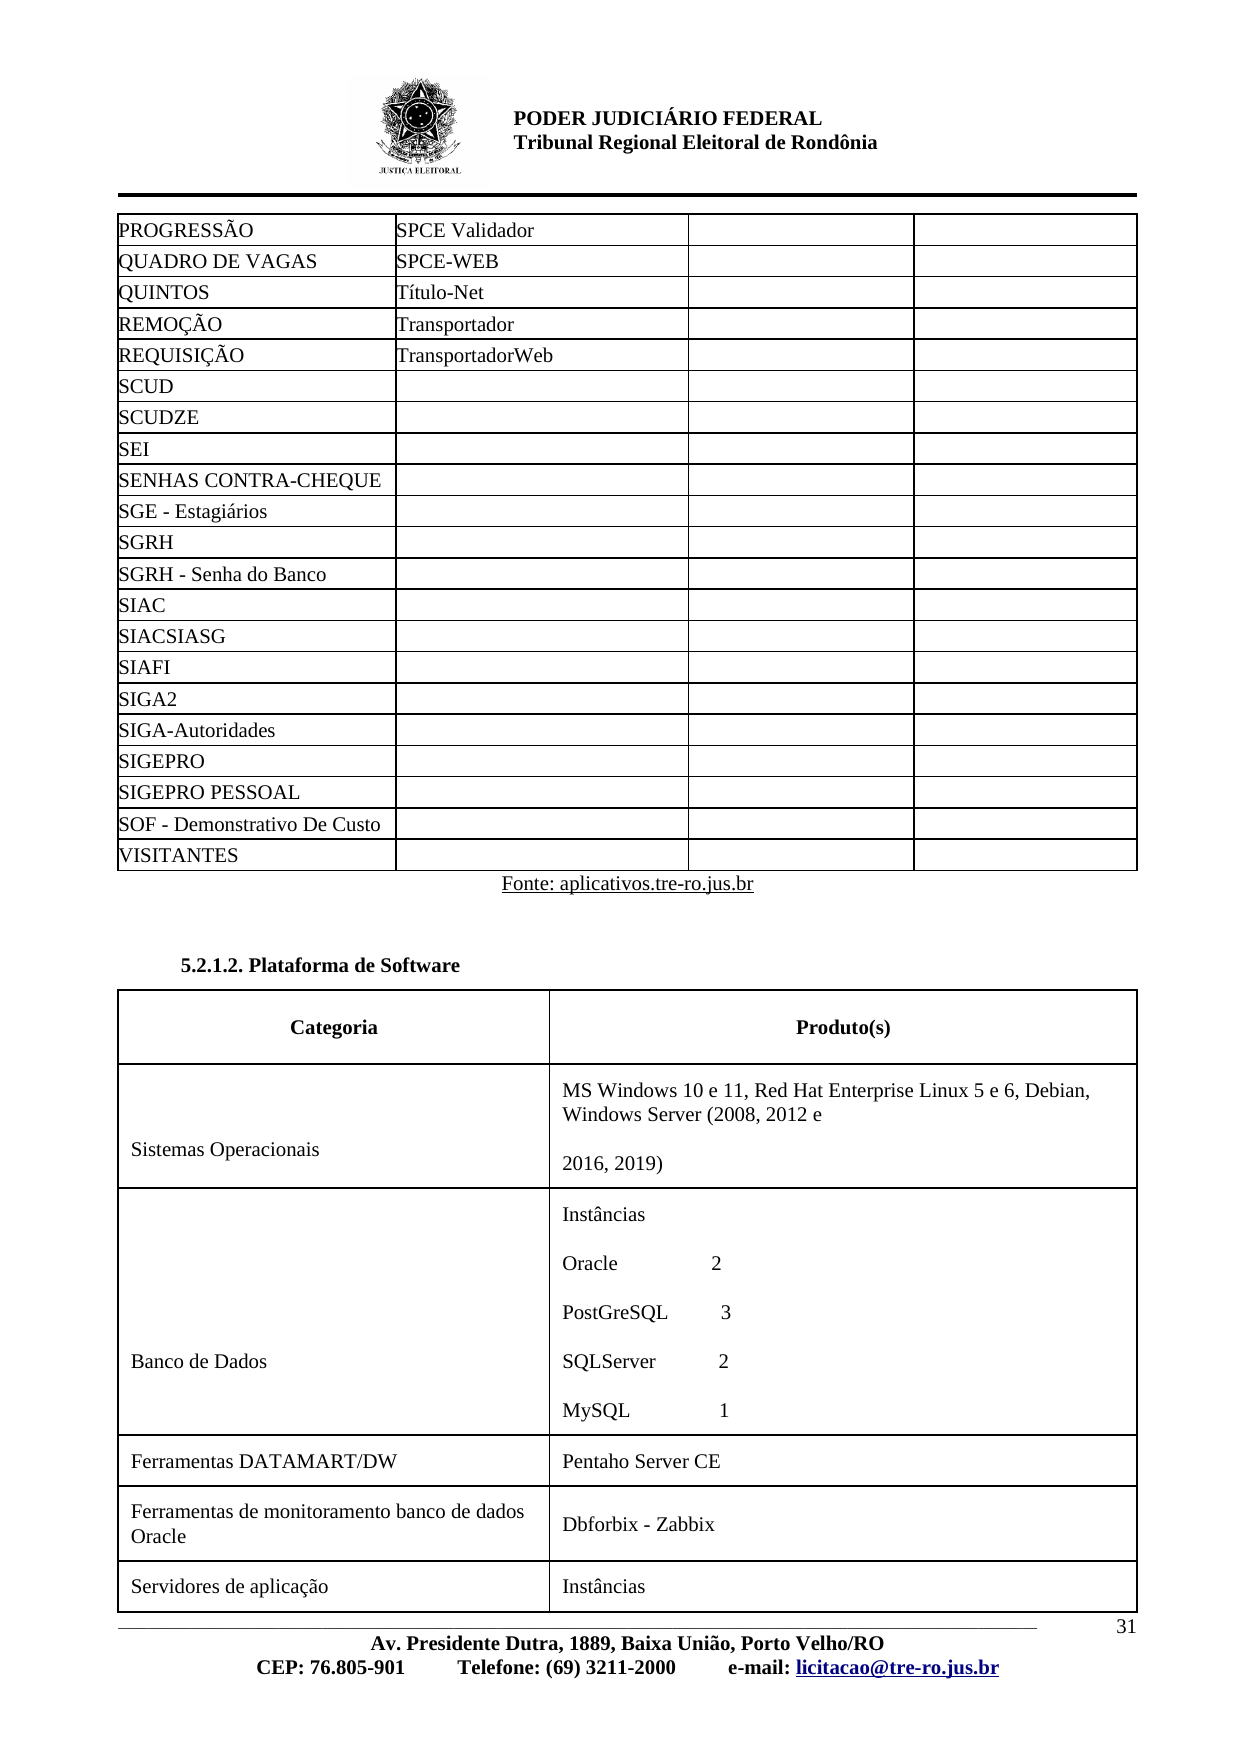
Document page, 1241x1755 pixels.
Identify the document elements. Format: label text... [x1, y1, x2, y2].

table_cell [689, 590, 913, 619]
table_cell [689, 215, 913, 244]
table_cell [689, 715, 913, 744]
table_cell SENHAS CONTRA-CHEQUE [119, 465, 395, 494]
table_cell [689, 402, 913, 432]
table_cell [689, 309, 913, 338]
table_cell [689, 340, 913, 369]
table_cell [689, 465, 913, 494]
text 5.2.1.2. Plataforma de Software [181, 953, 1137, 977]
table_cell Dbforbix ‐ Zabbix [550, 1487, 1136, 1560]
table_cell REMOÇÃO [119, 309, 395, 338]
table_cell SPCE-WEB [397, 246, 688, 276]
table_cell SIGA-Autoridades [119, 715, 395, 744]
table_cell [397, 465, 688, 494]
table_cell [915, 715, 1136, 744]
table_cell SCUD [119, 371, 395, 401]
table_cell Instâncias [550, 1562, 1136, 1611]
table_cell SIGA2 [119, 684, 395, 713]
table_cell Transportador [397, 309, 688, 338]
table_cell [397, 590, 688, 619]
table_cell Título-Net [397, 277, 688, 307]
table_cell QUINTOS [119, 277, 395, 307]
table_cell [397, 496, 688, 526]
table_cell [689, 777, 913, 807]
table_cell [915, 246, 1136, 276]
table_cell Pentaho Server CE [550, 1436, 1136, 1485]
table_cell [915, 496, 1136, 526]
table_cell QUADRO DE VAGAS [119, 246, 395, 276]
table_cell [397, 684, 688, 713]
table_cell [689, 652, 913, 682]
table_cell PROGRESSÃO [119, 215, 395, 244]
table_cell [915, 277, 1136, 307]
table_cell [689, 246, 913, 276]
table_cell SEI [119, 434, 395, 463]
table_cell SGRH [119, 527, 395, 557]
table_cell SIGEPRO PESSOAL [119, 777, 395, 807]
table_cell [397, 559, 688, 588]
table_cell [397, 527, 688, 557]
table_cell [915, 652, 1136, 682]
table_cell Servidores de aplicação [119, 1562, 549, 1611]
table_cell [915, 434, 1136, 463]
table_cell REQUISIÇÃO [119, 340, 395, 369]
table_cell [397, 715, 688, 744]
table_cell [915, 559, 1136, 588]
table_cell [397, 434, 688, 463]
table_cell [689, 840, 913, 869]
table_cell [689, 527, 913, 557]
table_cell [915, 527, 1136, 557]
table_cell VISITANTES [119, 840, 395, 869]
table_cell [397, 402, 688, 432]
table_cell [689, 559, 913, 588]
table_cell [689, 496, 913, 526]
table_header Categoria [119, 991, 549, 1063]
table_cell [915, 371, 1136, 401]
table_cell SGRH - Senha do Banco [119, 559, 395, 588]
table_cell [397, 809, 688, 838]
table_cell SPCE Validador [397, 215, 688, 244]
table_cell SIAC [119, 590, 395, 619]
table_cell SGE - Estagiários [119, 496, 395, 526]
table_cell [915, 340, 1136, 369]
table_cell SIACSIASG [119, 621, 395, 651]
table_cell [689, 746, 913, 776]
table_cell [915, 402, 1136, 432]
table_cell [915, 809, 1136, 838]
table_cell [915, 840, 1136, 869]
table_cell [915, 215, 1136, 244]
table_cell [397, 840, 688, 869]
table_cell SCUDZE [119, 402, 395, 432]
table_cell [915, 465, 1136, 494]
table_cell Ferramentas DATAMART/DW [119, 1436, 549, 1485]
table_cell [915, 621, 1136, 651]
table_cell [397, 777, 688, 807]
table_cell [397, 652, 688, 682]
table_cell [915, 309, 1136, 338]
table_cell [397, 746, 688, 776]
table_cell SIGEPRO [119, 746, 395, 776]
table_cell [689, 621, 913, 651]
table_cell Banco de Dados [119, 1189, 549, 1434]
table_cell [915, 746, 1136, 776]
table_cell SOF - Demonstrativo De Custo [119, 809, 395, 838]
table_cell [915, 684, 1136, 713]
table_cell Sistemas Operacionais [119, 1065, 549, 1187]
table_cell SIAFI [119, 652, 395, 682]
table_cell [689, 434, 913, 463]
table_cell [397, 621, 688, 651]
table_cell [689, 684, 913, 713]
table_header Produto(s) [550, 991, 1136, 1063]
table_cell [689, 809, 913, 838]
table_cell MS Windows 10 e 11, Red Hat Enterprise Linux 5 e 6, Debian, Windows Server (2008, 2012 e 2016, 2019) [550, 1065, 1136, 1187]
text Fonte: aplicativos.tre-ro.jus.br [124, 871, 1131, 895]
table_cell Instâncias Oracle 2 PostGreSQL 3 SQLServer 2 MySQL 1 [550, 1189, 1136, 1434]
table_cell Ferramentas de monitoramento banco de dados Oracle [119, 1487, 549, 1560]
table_cell [397, 371, 688, 401]
table_cell [915, 777, 1136, 807]
table_cell [689, 277, 913, 307]
table_cell TransportadorWeb [397, 340, 688, 369]
table_cell [689, 371, 913, 401]
table_cell [915, 590, 1136, 619]
